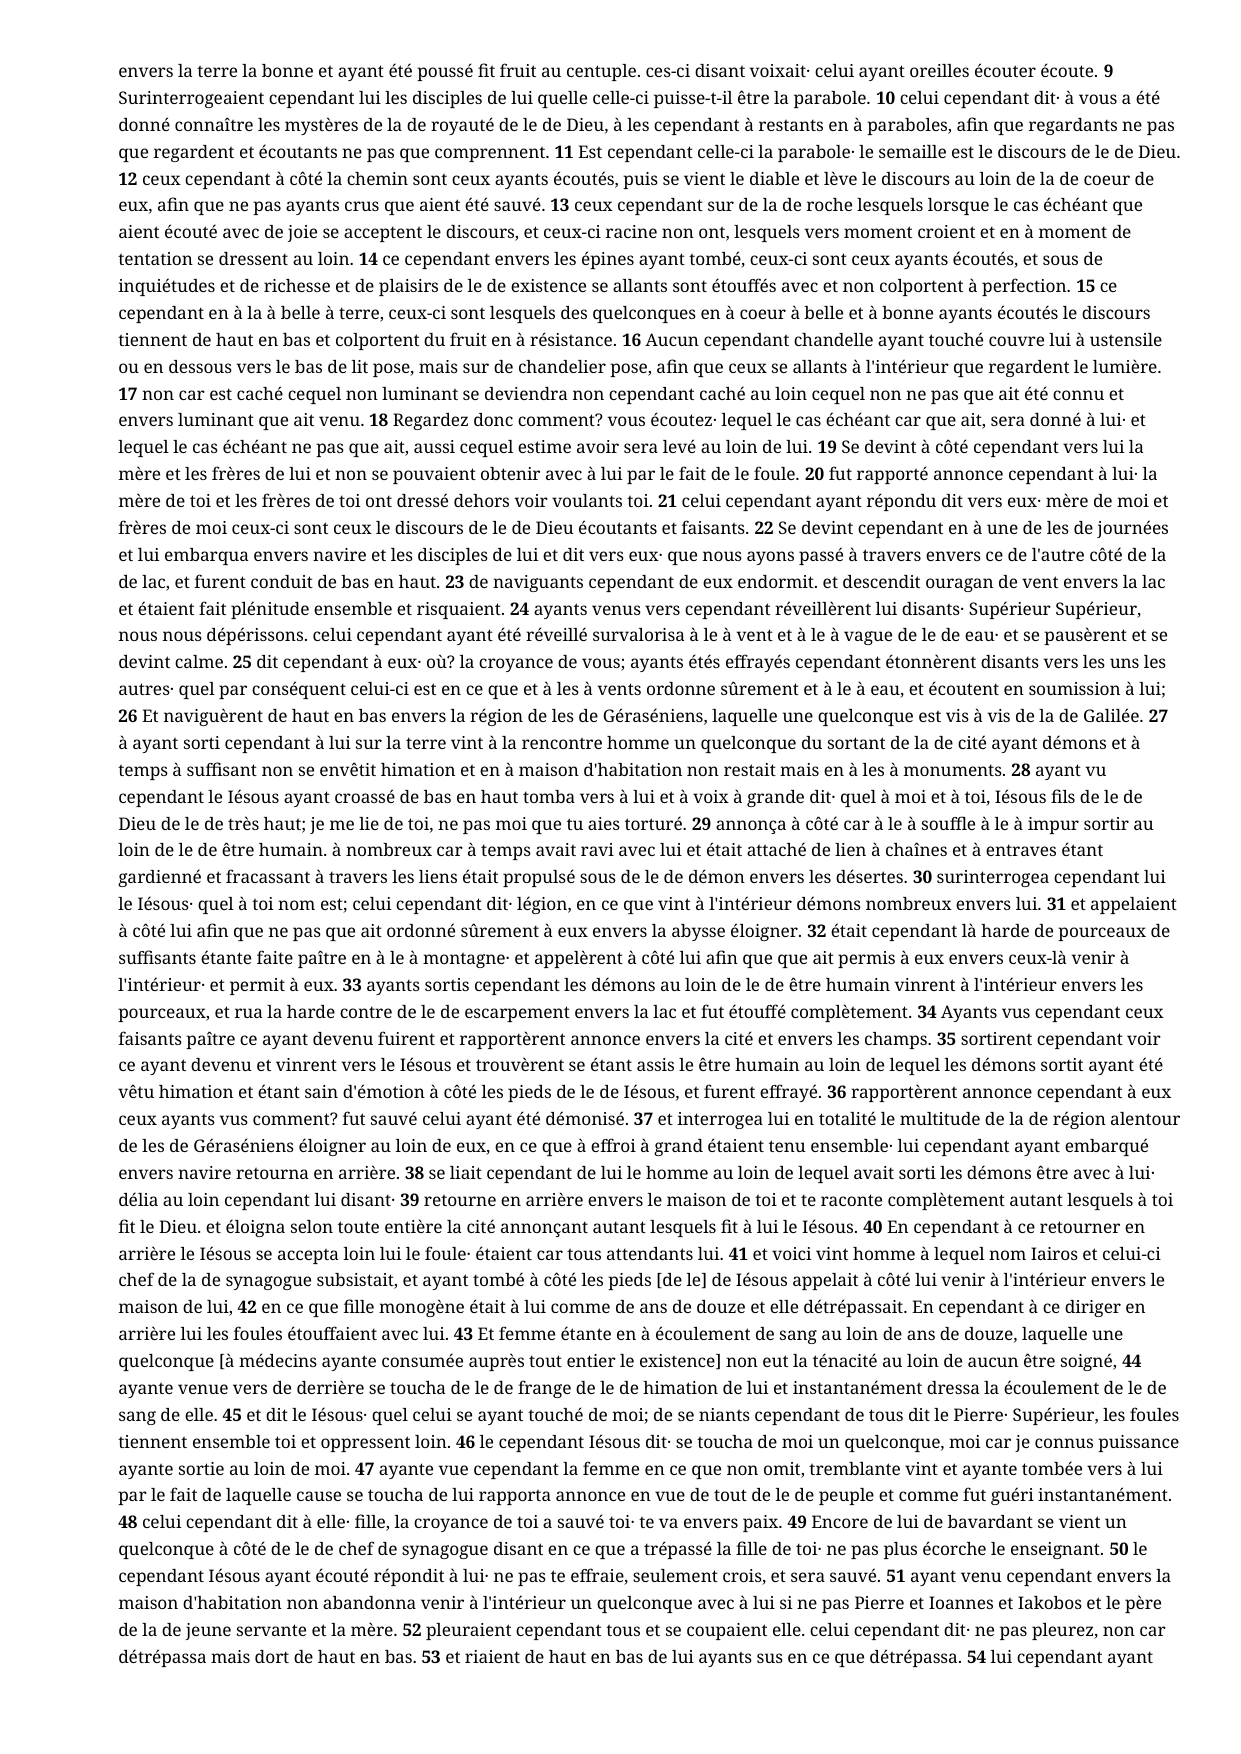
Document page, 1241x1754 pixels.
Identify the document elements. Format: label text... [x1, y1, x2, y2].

text envers la terre la bonne et ayant été poussé fit fruit au centuple. ces-ci disant voixait· celui ayant oreilles écouter écoute. 9 Surinterrogeaient cependant lui les disciples de lui quelle celle-ci puisse-t-il être la parabole. 10 celui cependant dit· à vous a été donné connaître les mystères de la de royauté de le de Dieu, à les cependant à restants en à paraboles, afin que regardants ne pas que regardent et écoutants ne pas que comprennent. 11 Est cependant celle-ci la parabole· le semaille est le discours de le de Dieu. 12 ceux cependant à côté la chemin sont ceux ayants écoutés, puis se vient le diable et lève le discours au loin de la de coeur de eux, afin que ne pas ayants crus que aient été sauvé. 13 ceux cependant sur de la de roche lesquels lorsque le cas échéant que aient écouté avec de joie se acceptent le discours, et ceux-ci racine non ont, lesquels vers moment croient et en à moment de tentation se dressent au loin. 14 ce cependant envers les épines ayant tombé, ceux-ci sont ceux ayants écoutés, et sous de inquiétudes et de richesse et de plaisirs de le de existence se allants sont étouffés avec et non colportent à perfection. 15 ce cependant en à la à belle à terre, ceux-ci sont lesquels des quelconques en à coeur à belle et à bonne ayants écoutés le discours tiennent de haut en bas et colportent du fruit en à résistance. 16 Aucun cependant chandelle ayant touché couvre lui à ustensile ou en dessous vers le bas de lit pose, mais sur de chandelier pose, afin que ceux se allants à l'intérieur que regardent le lumière. 17 non car est caché cequel non luminant se deviendra non cependant caché au loin cequel non ne pas que ait été connu et envers luminant que ait venu. 18 Regardez donc comment? vous écoutez· lequel le cas échéant car que ait, sera donné à lui· et lequel le cas échéant ne pas que ait, aussi cequel estime avoir sera levé au loin de lui. 19 Se devint à côté cependant vers lui la mère et les frères de lui et non se pouvaient obtenir avec à lui par le fait de le foule. 20 fut rapporté annonce cependant à lui· la mère de toi et les frères de toi ont dressé dehors voir voulants toi. 21 celui cependant ayant répondu dit vers eux· mère de moi et frères de moi ceux-ci sont ceux le discours de le de Dieu écoutants et faisants. 22 Se devint cependant en à une de les de journées et lui embarqua envers navire et les disciples de lui et dit vers eux· que nous ayons passé à travers envers ce de l'autre côté de la de lac, et furent conduit de bas en haut. 23 de naviguants cependant de eux endormit. et descendit ouragan de vent envers la lac et étaient fait plénitude ensemble et risquaient. 24 ayants venus vers cependant réveillèrent lui disants· Supérieur Supérieur, nous nous dépérissons. celui cependant ayant été réveillé survalorisa à le à vent et à le à vague de le de eau· et se pausèrent et se devint calme. 25 dit cependant à eux· où? la croyance de vous; ayants étés effrayés cependant étonnèrent disants vers les uns les autres· quel par conséquent celui-ci est en ce que et à les à vents ordonne sûrement et à le à eau, et écoutent en soumission à lui; 26 Et naviguèrent de haut en bas envers la région de les de Géraséniens, laquelle une quelconque est vis à vis de la de Galilée. 27 à ayant sorti cependant à lui sur la terre vint à la rencontre homme un quelconque du sortant de la de cité ayant démons et à temps à suffisant non se envêtit himation et en à maison d'habitation non restait mais en à les à monuments. 28 ayant vu cependant le Iésous ayant croassé de bas en haut tomba vers à lui et à voix à grande dit· quel à moi et à toi, Iésous fils de le de Dieu de le de très haut; je me lie de toi, ne pas moi que tu aies torturé. 29 annonça à côté car à le à souffle à le à impur sortir au loin de le de être humain. à nombreux car à temps avait ravi avec lui et était attaché de lien à chaînes et à entraves étant gardienné et fracassant à travers les liens était propulsé sous de le de démon envers les désertes. 30 surinterrogea cependant lui le Iésous· quel à toi nom est; celui cependant dit· légion, en ce que vint à l'intérieur démons nombreux envers lui. 31 et appelaient à côté lui afin que ne pas que ait ordonné sûrement à eux envers la abysse éloigner. 32 était cependant là harde de pourceaux de suffisants étante faite paître en à le à montagne· et appelèrent à côté lui afin que que ait permis à eux envers ceux-là venir à l'intérieur· et permit à eux. 33 ayants sortis cependant les démons au loin de le de être humain vinrent à l'intérieur envers les pourceaux, et rua la harde contre de le de escarpement envers la lac et fut étouffé complètement. 34 Ayants vus cependant ceux faisants paître ce ayant devenu fuirent et rapportèrent annonce envers la cité et envers les champs. 35 sortirent cependant voir ce ayant devenu et vinrent vers le Iésous et trouvèrent se étant assis le être humain au loin de lequel les démons sortit ayant été vêtu himation et étant sain d'émotion à côté les pieds de le de Iésous, et furent effrayé. 36 rapportèrent annonce cependant à eux ceux ayants vus comment? fut sauvé celui ayant été démonisé. 37 et interrogea lui en totalité le multitude de la de région alentour de les de Géraséniens éloigner au loin de eux, en ce que à effroi à grand étaient tenu ensemble· lui cependant ayant embarqué envers navire retourna en arrière. 38 se liait cependant de lui le homme au loin de lequel avait sorti les démons être avec à lui· délia au loin cependant lui disant· 39 retourne en arrière envers le maison de toi et te raconte complètement autant lesquels à toi fit le Dieu. et éloigna selon toute entière la cité annonçant autant lesquels fit à lui le Iésous. 40 En cependant à ce retourner en arrière le Iésous se accepta loin lui le foule· étaient car tous attendants lui. 41 et voici vint homme à lequel nom Iairos et celui-ci chef de la de synagogue subsistait, et ayant tombé à côté les pieds [de le] de Iésous appelait à côté lui venir à l'intérieur envers le maison de lui, 42 en ce que fille monogène était à lui comme de ans de douze et elle détrépassait. En cependant à ce diriger en arrière lui les foules étouffaient avec lui. 43 Et femme étante en à écoulement de sang au loin de ans de douze, laquelle une quelconque [à médecins ayante consumée auprès tout entier le existence] non eut la ténacité au loin de aucun être soigné, 44 ayante venue vers de derrière se toucha de le de frange de le de himation de lui et instantanément dressa la écoulement de le de sang de elle. 45 et dit le Iésous· quel celui se ayant touché de moi; de se niants cependant de tous dit le Pierre· Supérieur, les foules tiennent ensemble toi et oppressent loin. 46 le cependant Iésous dit· se toucha de moi un quelconque, moi car je connus puissance ayante sortie au loin de moi. 47 ayante vue cependant la femme en ce que non omit, tremblante vint et ayante tombée vers à lui par le fait de laquelle cause se toucha de lui rapporta annonce en vue de tout de le de peuple et comme fut guéri instantanément. 48 celui cependant dit à elle· fille, la croyance de toi a sauvé toi· te va envers paix. 49 Encore de lui de bavardant se vient un quelconque à côté de le de chef de synagogue disant en ce que a trépassé la fille de toi· ne pas plus écorche le enseignant. 50 le cependant Iésous ayant écouté répondit à lui· ne pas te effraie, seulement crois, et sera sauvé. 51 ayant venu cependant envers la maison d'habitation non abandonna venir à l'intérieur un quelconque avec à lui si ne pas Pierre et Ioannes et Iakobos et le père de la de jeune servante et la mère. 52 pleuraient cependant tous et se coupaient elle. celui cependant dit· ne pas pleurez, non car détrépassa mais dort de haut en bas. 53 et riaient de haut en bas de lui ayants sus en ce que détrépassa. 54 lui cependant ayant [118, 59, 1181, 1668]
